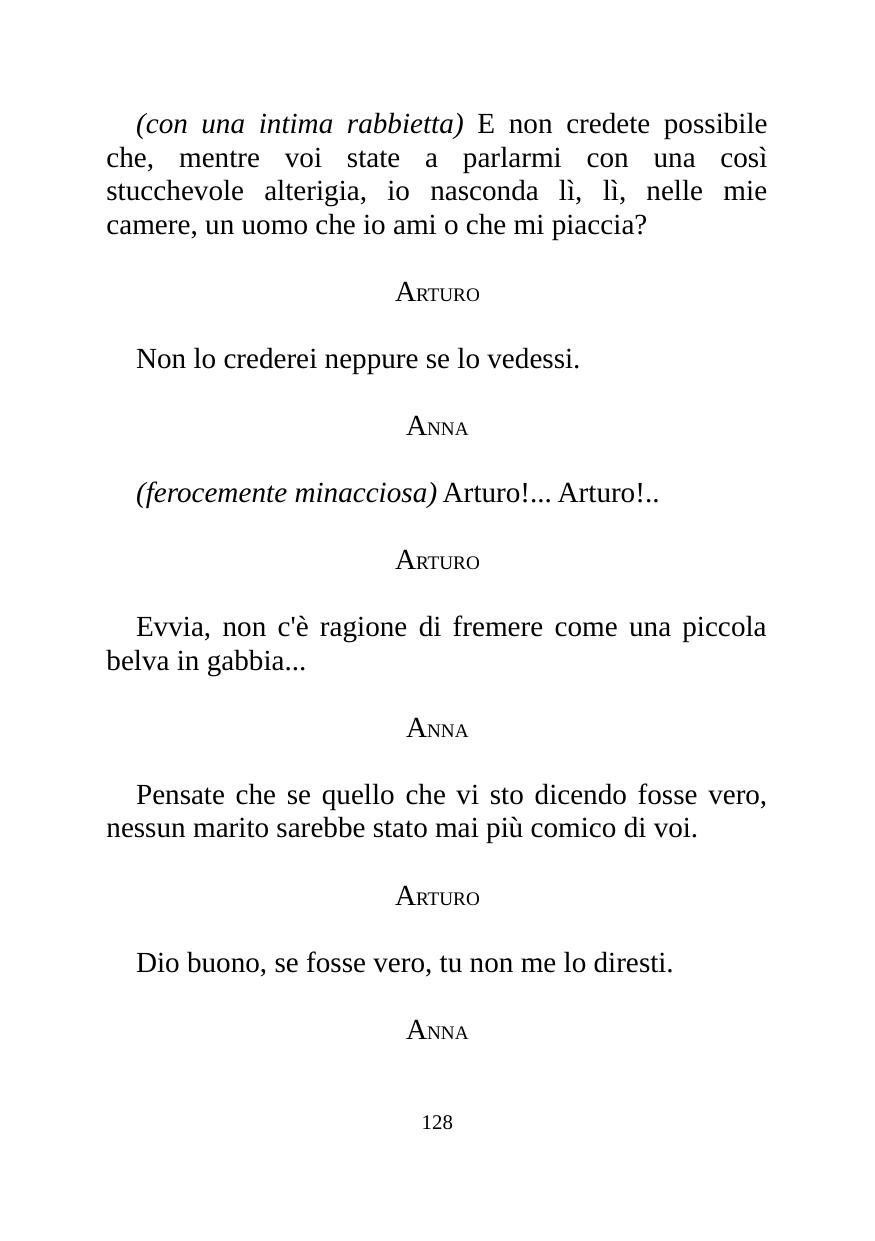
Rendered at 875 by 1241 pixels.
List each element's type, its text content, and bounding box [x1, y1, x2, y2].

text Evvia, non c'è ragione di fremere come una piccola belva in gabbia... [106, 609, 768, 676]
text Arturo [106, 542, 768, 576]
text Arturo [106, 274, 768, 307]
text Anna [106, 408, 768, 442]
text Anna [106, 710, 768, 743]
text Anna [106, 1012, 768, 1045]
text Dio buono, se fosse vero, tu non me lo diresti. [106, 945, 768, 978]
text Pensate che se quello che vi sto dicendo fosse vero, nessun marito sarebbe stato mai più comico di voi. [106, 777, 768, 844]
text Arturo [106, 878, 768, 911]
text (con una intima rabbietta) E non credete possibile che, mentre voi state a parlarmi con una così stucchevole alterigia, io nasconda lì, lì, nelle mie camere, un uomo che io ami o che mi piaccia? [106, 106, 768, 240]
text (ferocemente minacciosa) Arturo!... Arturo!.. [106, 475, 768, 509]
text Non lo crederei neppure se lo vedessi. [106, 341, 768, 374]
